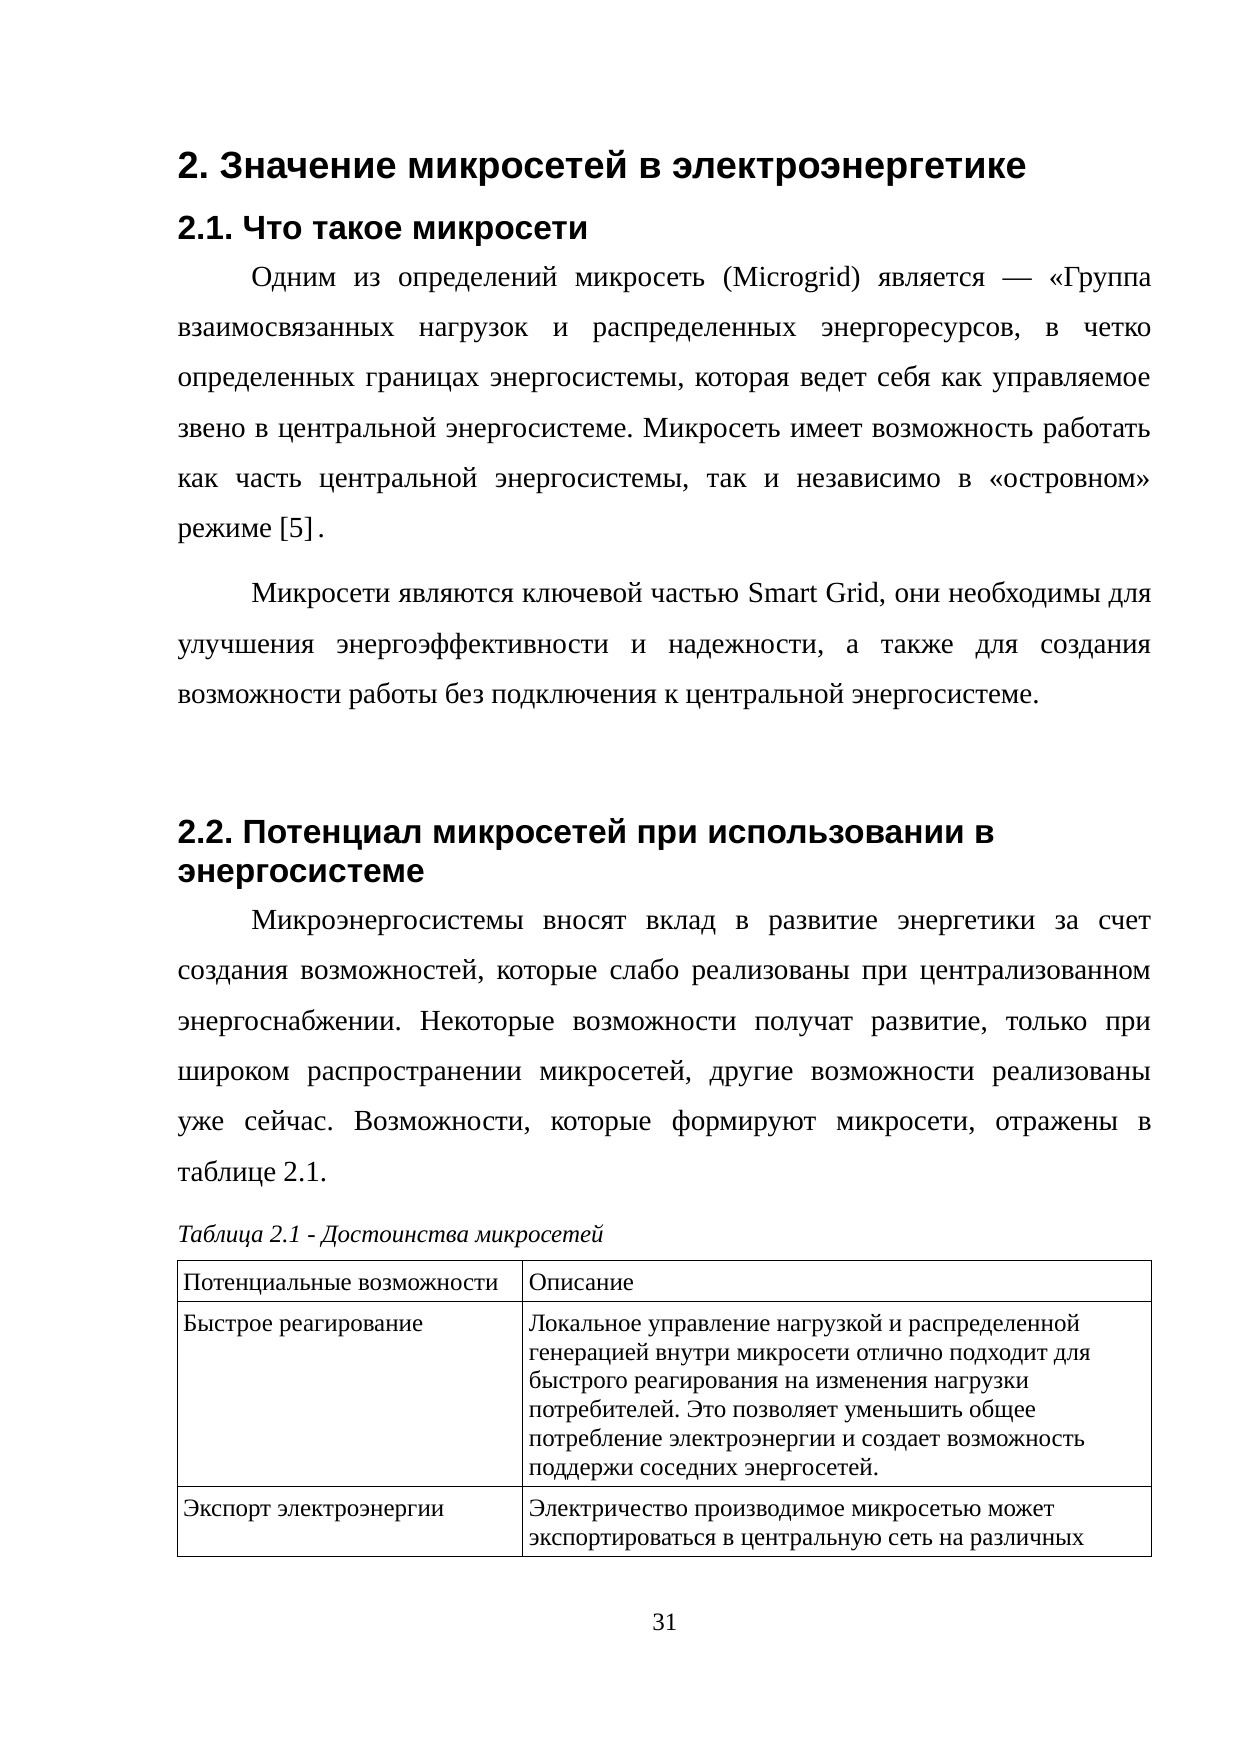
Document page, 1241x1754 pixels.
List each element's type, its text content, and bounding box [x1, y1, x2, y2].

subtitle 2.1. Что такое микросети [177, 208, 1152, 246]
text Микросети являются ключевой частью Smart Grid, они необходимы для улучшения энергоэффективности и надежности, а также для создания возможности работы без подключения к центральной энергосистеме. [177, 575, 1152, 709]
subtitle 2.2. Потенциал микросетей при использовании в энергосистеме [177, 812, 1152, 889]
text Микроэнергосистемы вносят вклад в развитие энергетики за счет создания возможностей, которые слабо реализованы при централизованном энергоснабжении. Некоторые возможности получат развитие, только при широком распространении микросетей, другие возможности реализованы уже сейчас. Возможности, которые формируют микросети, отражены в таблице 2.1. [177, 902, 1152, 1187]
table_cell Электричество производимое микросетью может экспортироваться в центральную сеть на различных [523, 1487, 1151, 1556]
text Таблица 2.1 - Достоинства микросетей [177, 1219, 1152, 1247]
subtitle 2. Значение микросетей в электроэнергетике [177, 143, 1152, 187]
text Одним из определений микросеть (Microgrid) является — «Группа взаимосвязанных нагрузок и распределенных энергоресурсов, в четко определенных границах энергосистемы, которая ведет себя как управляемое звено в центральной энергосистеме. Микросеть имеет возможность работать как часть центральной энергосистемы, так и независимо в «островном» режиме [5] . [177, 259, 1152, 544]
table_header Описание [523, 1261, 1151, 1301]
table_header Потенциальные возможности [178, 1261, 522, 1301]
table_cell Быстрое реагирование [178, 1302, 522, 1486]
table_cell Локальное управление нагрузкой и распределенной генерацией внутри микросети отлично подходит для быстрого реагирования на изменения нагрузки потребителей. Это позволяет уменьшить общее потребление электроэнергии и создает возможность поддержи соседних энергосетей. [523, 1302, 1151, 1486]
table_cell Экспорт электроэнергии [178, 1487, 522, 1556]
